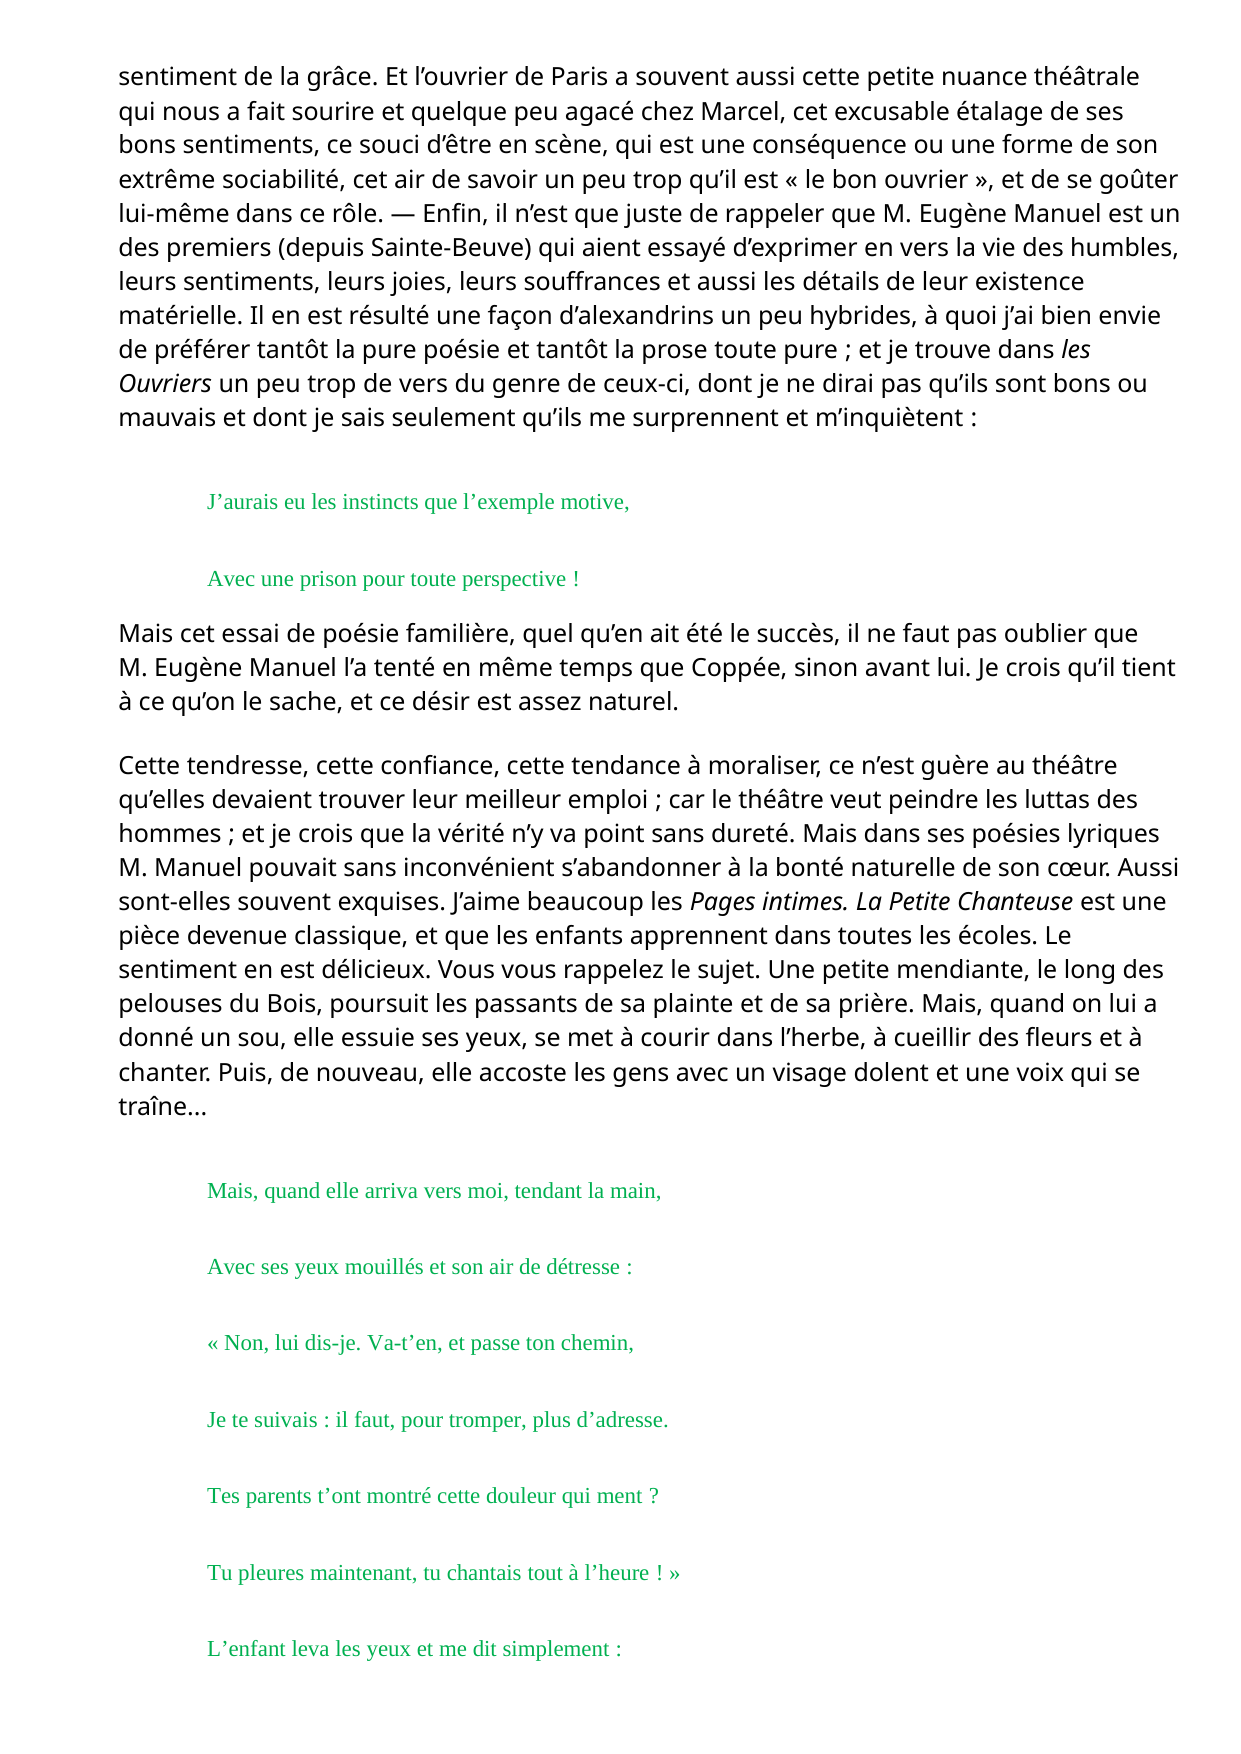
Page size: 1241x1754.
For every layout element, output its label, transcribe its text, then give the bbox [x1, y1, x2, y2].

text Mais cet essai de poésie familière, quel qu’en ait été le succès, il ne faut pas oublier que M. Eugène Manuel l’a tenté en même temps que Coppée, sinon avant lui. Je crois qu’il tient à ce qu’on le sache, et ce désir est assez naturel. [118, 616, 1181, 718]
text Avec une prison pour toute perspective ! [207, 564, 1181, 591]
text « Non, lui dis-je. Va-t’en, et passe ton chemin, [207, 1329, 1181, 1356]
text Je te suivais : il faut, pour tromper, plus d’adresse. [207, 1406, 1181, 1432]
text Mais, quand elle arriva vers moi, tendant la main, [207, 1177, 1181, 1203]
text Avec ses yeux mouillés et son air de détresse : [207, 1253, 1181, 1279]
text Tes parents t’ont montré cette douleur qui ment ? [207, 1482, 1181, 1508]
text sentiment de la grâce. Et l’ouvrier de Paris a souvent aussi cette petite nuance théâtrale qui nous a fait sourire et quelque peu agacé chez Marcel, cet excusable étalage de ses bons sentiments, ce souci d’être en scène, qui est une conséquence ou une forme de son extrême sociabilité, cet air de savoir un peu trop qu’il est « le bon ouvrier », et de se goûter lui-même dans ce rôle. — Enfin, il n’est que juste de rappeler que M. Eugène Manuel est un des premiers (depuis Sainte-Beuve) qui aient essayé d’exprimer en vers la vie des humbles, leurs sentiments, leurs joies, leurs souffrances et aussi les détails de leur existence matérielle. Il en est résulté une façon d’alexandrins un peu hybrides, à quoi j’ai bien envie de préférer tantôt la pure poésie et tantôt la prose toute pure ; et je trouve dans les Ouvriers un peu trop de vers du genre de ceux-ci, dont je ne dirai pas qu’ils sont bons ou mauvais et dont je sais seulement qu’ils me surprennent et m’inquiètent : [118, 59, 1181, 434]
text Cette tendresse, cette confiance, cette tendance à moraliser, ce n’est guère au théâtre qu’elles devaient trouver leur meilleur emploi ; car le théâtre veut peindre les luttas des hommes ; et je crois que la vérité n’y va point sans dureté. Mais dans ses poésies lyriques M. Manuel pouvait sans inconvénient s’abandonner à la bonté naturelle de son cœur. Aussi sont-elles souvent exquises. J’aime beaucoup les Pages intimes. La Petite Chanteuse est une pièce devenue classique, et que les enfants apprennent dans toutes les écoles. Le sentiment en est délicieux. Vous vous rappelez le sujet. Une petite mendiante, le long des pelouses du Bois, poursuit les passants de sa plainte et de sa prière. Mais, quand on lui a donné un sou, elle essuie ses yeux, se met à courir dans l’herbe, à cueillir des fleurs et à chanter. Puis, de nouveau, elle accoste les gens avec un visage dolent et une voix qui se traîne... [118, 748, 1181, 1122]
text L’enfant leva les yeux et me dit simplement : [207, 1635, 1181, 1661]
text Tu pleures maintenant, tu chantais tout à l’heure ! » [207, 1558, 1181, 1585]
text J’aurais eu les instincts que l’exemple motive, [207, 488, 1181, 514]
